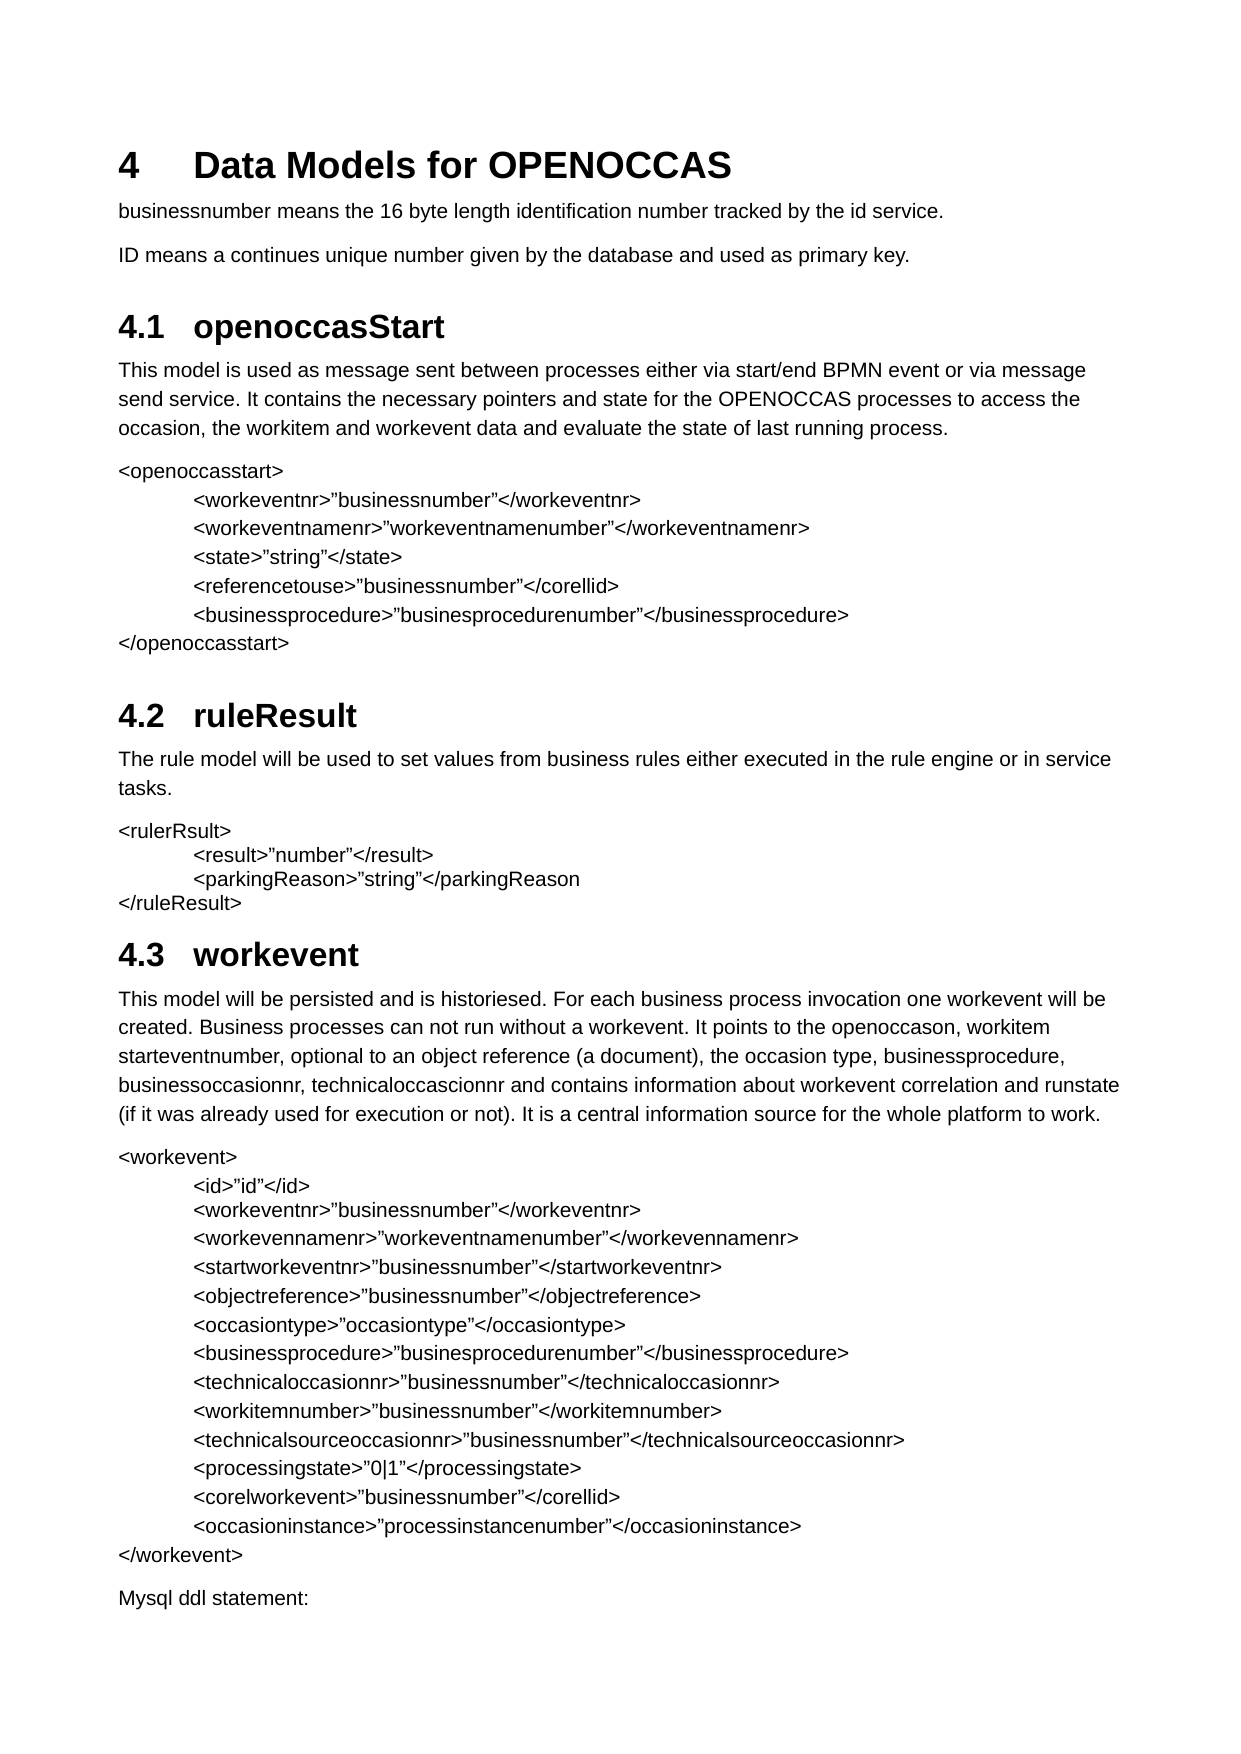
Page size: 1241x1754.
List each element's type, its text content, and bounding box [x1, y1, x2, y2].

subtitle Data Models for OPENOCCAS [118, 143, 1122, 187]
text <workevennamenr>”workeventnamenumber”</workevennamenr> [118, 1226, 1122, 1250]
text This model is used as message sent between processes either via start/end BPMN event or via message send service. It contains the necessary pointers and state for the OPENOCCAS processes to access the occasion, the workitem and workevent data and evaluate the state of last running process. [118, 358, 1122, 439]
text <occasiontype>”occasiontype”</occasiontype> [118, 1312, 1122, 1336]
text <workeventnr>”businessnumber”</workeventnr> [118, 487, 1122, 511]
text <workeventnr>”businessnumber”</workeventnr> [118, 1197, 1122, 1221]
text <state>”string”</state> [118, 545, 1122, 569]
text <technicalsourceoccasionnr>”businessnumber”</technicalsourceoccasionnr> [118, 1427, 1122, 1451]
text <businessprocedure>”businesprocedurenumber”</businessprocedure> [118, 602, 1122, 626]
list <result>”number”</result> [177, 843, 1122, 867]
subtitle workevent [118, 935, 1122, 974]
list <parkingReason>”string”</parkingReason [177, 867, 1122, 891]
text </workevent> [118, 1542, 1122, 1566]
text <technicaloccasionnr>”businessnumber”</technicaloccasionnr> [118, 1370, 1122, 1394]
text <processingstate>”0|1”</processingstate> [118, 1456, 1122, 1480]
text <occasioninstance>”processinstancenumber”</occasioninstance> [118, 1514, 1122, 1538]
text <workevent> [118, 1145, 1122, 1169]
text <objectreference>”businessnumber”</objectreference> [118, 1284, 1122, 1308]
subtitle openoccasStart [118, 307, 1122, 345]
list <rulerRsult> [118, 819, 1122, 843]
text <corelworkevent>”businessnumber”</corellid> [118, 1485, 1122, 1509]
text </openoccasstart> [118, 631, 1122, 655]
list </ruleResult> [118, 891, 1122, 914]
subtitle ruleResult [118, 695, 1122, 734]
text ID means a continues unique number given by the database and used as primary key. [118, 243, 1122, 267]
text <referencetouse>”businessnumber”</corellid> [118, 574, 1122, 598]
text <workeventnamenr>”workeventnamenumber”</workeventnamenr> [118, 516, 1122, 540]
text businessnumber means the 16 byte length identification number tracked by the id service. [118, 199, 1122, 223]
text <workitemnumber>”businessnumber”</workitemnumber> [118, 1399, 1122, 1423]
text <openoccasstart> [118, 459, 1122, 483]
text This model will be persisted and is historiesed. For each business process invocation one workevent will be created. Business processes can not run without a workevent. It points to the openoccason, workitem starteventnumber, optional to an object reference (a document), the occasion type, businessprocedure, businessoccasionnr, technicaloccascionnr and contains information about workevent correlation and runstate (if it was already used for execution or not). It is a central information source for the whole platform to work. [118, 986, 1122, 1125]
list <id>”id”</id> [177, 1173, 1122, 1197]
text The rule model will be used to set values from business rules either executed in the rule engine or in service tasks. [118, 747, 1122, 799]
text <startworkeventnr>”businessnumber”</startworkeventnr> [118, 1255, 1122, 1279]
text <businessprocedure>”businesprocedurenumber”</businessprocedure> [118, 1341, 1122, 1365]
text Mysql ddl statement: [118, 1586, 1122, 1610]
